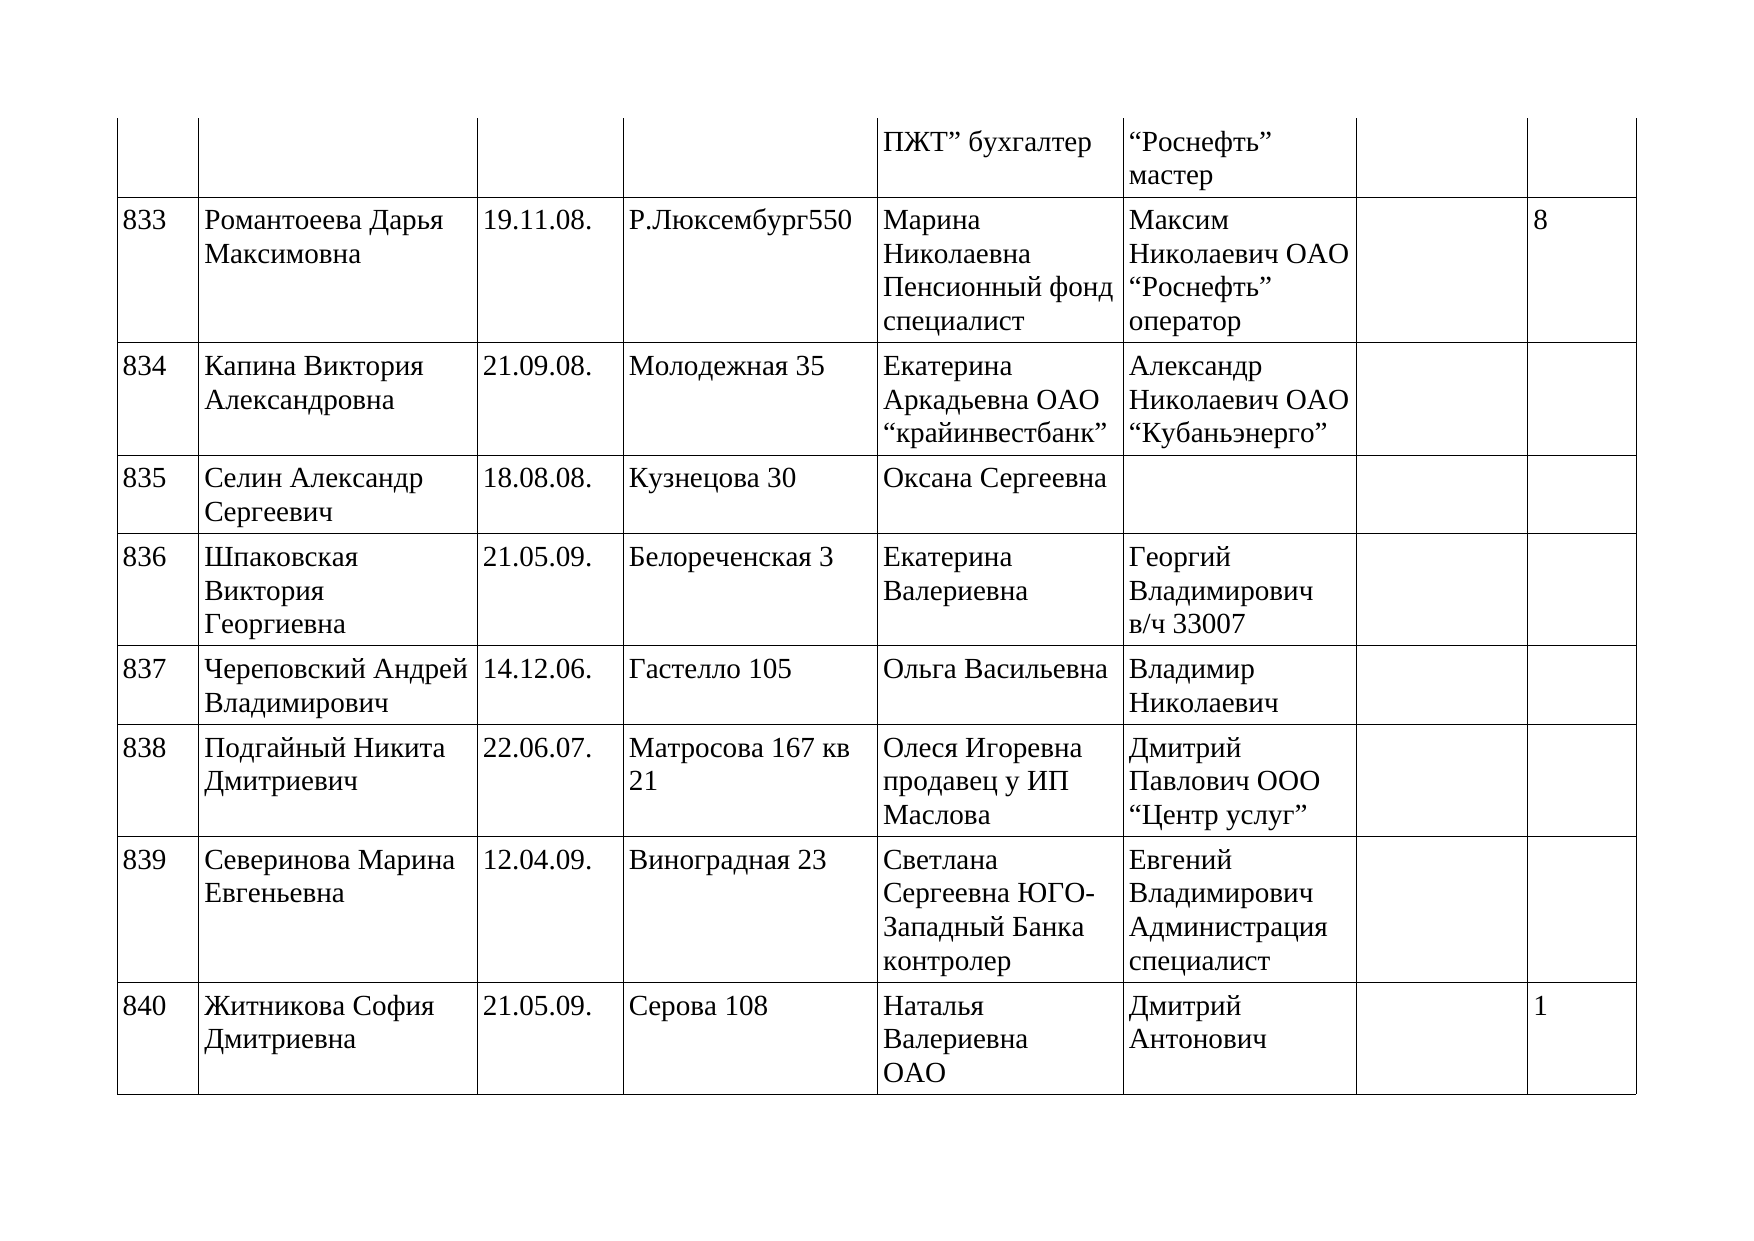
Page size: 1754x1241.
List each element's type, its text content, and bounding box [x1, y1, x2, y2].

table_cell “Роснефть” мастер [1124, 118, 1356, 197]
table_cell [118, 118, 198, 197]
table_cell Георгий Владимирович в/ч 33007 [1124, 534, 1356, 645]
table_cell 21.05.09. [478, 534, 623, 645]
table_cell Романтоеева Дарья Максимовна [199, 198, 477, 342]
table_cell [199, 118, 477, 197]
table_cell Светлана Сергеевна ЮГО-Западный Банка контролер [878, 837, 1123, 982]
table_cell [1528, 837, 1636, 982]
table_cell 835 [118, 456, 198, 533]
table_cell [1357, 534, 1527, 645]
table_cell [1528, 456, 1636, 533]
table_cell 834 [118, 343, 198, 455]
table_cell [1528, 646, 1636, 724]
table_cell [1357, 198, 1527, 342]
table_cell [1357, 837, 1527, 982]
table_cell 837 [118, 646, 198, 724]
table_cell Молодежная 35 [624, 343, 877, 455]
table_cell Марина Николаевна Пенсионный фонд специалист [878, 198, 1123, 342]
table_cell Оксана Сергеевна [878, 456, 1123, 533]
table_cell 8 [1528, 198, 1636, 342]
table_cell 840 [118, 983, 198, 1094]
table_cell 1 [1528, 983, 1636, 1094]
table_cell Наталья Валериевна ОАО [878, 983, 1123, 1094]
table_cell [1528, 725, 1636, 836]
table_cell [478, 118, 623, 197]
table_cell Дмитрий Антонович [1124, 983, 1356, 1094]
table_cell Екатерина Аркадьевна ОАО “крайинвестбанк” [878, 343, 1123, 455]
table_cell Евгений Владимирович Администрация специалист [1124, 837, 1356, 982]
table_cell Серова 108 [624, 983, 877, 1094]
table_cell Александр Николаевич ОАО “Кубаньэнерго” [1124, 343, 1356, 455]
table_cell 14.12.06. [478, 646, 623, 724]
table_cell 21.09.08. [478, 343, 623, 455]
table_cell 18.08.08. [478, 456, 623, 533]
table_cell [1357, 456, 1527, 533]
table_cell 838 [118, 725, 198, 836]
table_cell 833 [118, 198, 198, 342]
table_cell Селин Александр Сергеевич [199, 456, 477, 533]
table_cell Северинова Марина Евгеньевна [199, 837, 477, 982]
table_cell Белореченская 3 [624, 534, 877, 645]
table_cell Череповский Андрей Владимирович [199, 646, 477, 724]
table_cell Житникова София Дмитриевна [199, 983, 477, 1094]
table_cell Владимир Николаевич [1124, 646, 1356, 724]
table_cell [1528, 534, 1636, 645]
table_cell ПЖТ” бухгалтер [878, 118, 1123, 197]
table_cell Олеся Игоревна продавец у ИП Маслова [878, 725, 1123, 836]
table_cell Кузнецова 30 [624, 456, 877, 533]
table_cell 22.06.07. [478, 725, 623, 836]
table_cell [1357, 118, 1527, 197]
table_cell [1528, 343, 1636, 455]
table_cell Р.Люксембург550 [624, 198, 877, 342]
table_cell 836 [118, 534, 198, 645]
table_cell 19.11.08. [478, 198, 623, 342]
table_cell Подгайный Никита Дмитриевич [199, 725, 477, 836]
table_cell [624, 118, 877, 197]
table_cell Шпаковская Виктория Георгиевна [199, 534, 477, 645]
table_cell Гастелло 105 [624, 646, 877, 724]
table_cell [1124, 456, 1356, 533]
table_cell [1357, 343, 1527, 455]
table_cell Екатерина Валериевна [878, 534, 1123, 645]
table_cell 12.04.09. [478, 837, 623, 982]
table_cell Матросова 167 кв 21 [624, 725, 877, 836]
table_cell [1528, 118, 1636, 197]
table_cell [1357, 725, 1527, 836]
table_cell Ольга Васильевна [878, 646, 1123, 724]
table_cell Максим Николаевич ОАО “Роснефть” оператор [1124, 198, 1356, 342]
table_cell [1357, 983, 1527, 1094]
table_cell 839 [118, 837, 198, 982]
table_cell 21.05.09. [478, 983, 623, 1094]
table_cell Капина Виктория Александровна [199, 343, 477, 455]
table_cell [1357, 646, 1527, 724]
table_cell Виноградная 23 [624, 837, 877, 982]
table_cell Дмитрий Павлович ООО “Центр услуг” [1124, 725, 1356, 836]
